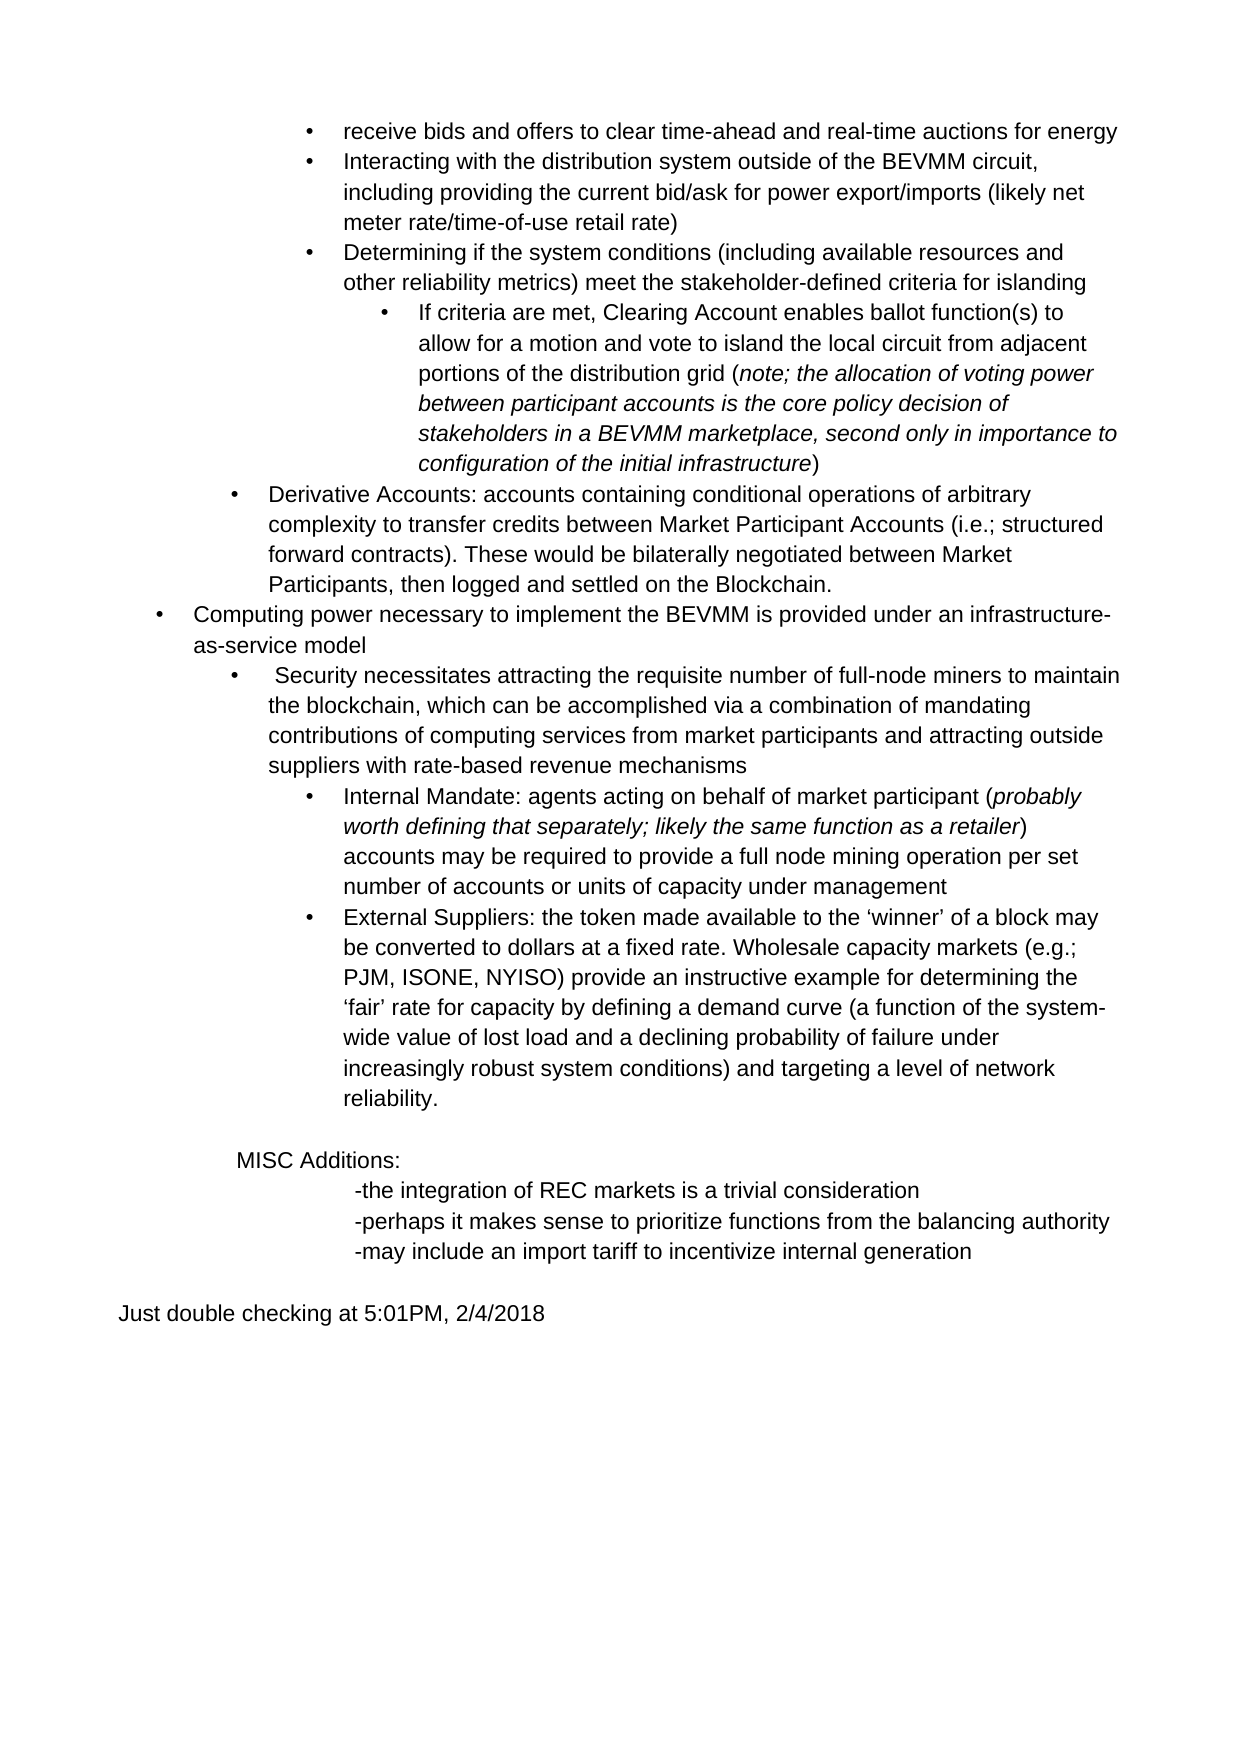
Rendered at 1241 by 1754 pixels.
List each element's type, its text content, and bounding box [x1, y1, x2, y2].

list receive bids and offers to clear time-ahead and real-time auctions for energy [306, 118, 1122, 144]
text -may include an import tariff to incentivize internal generation [118, 1238, 1122, 1264]
text -the integration of REC markets is a trivial consideration [118, 1177, 1122, 1204]
text Just double checking at 5:01PM, 2/4/2018 [118, 1300, 1122, 1327]
list Derivative Accounts: accounts containing conditional operations of arbitrary complexity to transfer credits between Market Participant Accounts (i.e.; structured forward contracts). These would be bilaterally negotiated between Market Participants, then logged and settled on the Blockchain. [231, 481, 1122, 598]
list If criteria are met, Clearing Account enables ballot function(s) to allow for a motion and vote to island the local circuit from adjacent portions of the distribution grid (note; the allocation of voting power between participant accounts is the core policy decision of stakeholders in a BEVMM marketplace, second only in importance to configuration of the initial infrastructure) [381, 299, 1122, 477]
list Computing power necessary to implement the BEVMM is provided under an infrastructure-as-service model [156, 601, 1122, 658]
list Security necessitates attracting the requisite number of full-node miners to maintain the blockchain, which can be accomplished via a combination of mandating contributions of computing services from market participants and attracting outside suppliers with rate-based revenue mechanisms [231, 662, 1122, 779]
text -perhaps it makes sense to prioritize functions from the balancing authority [118, 1208, 1122, 1234]
list External Suppliers: the token made available to the ‘winner’ of a block may be converted to dollars at a fixed rate. Wholesale capacity markets (e.g.; PJM, ISONE, NYISO) provide an instructive example for determining the ‘fair’ rate for capacity by defining a demand curve (a function of the system-wide value of lost load and a declining probability of failure under increasingly robust system conditions) and targeting a level of network reliability. [306, 903, 1122, 1111]
text MISC Additions: [118, 1147, 1122, 1173]
list Interacting with the distribution system outside of the BEVMM circuit, including providing the current bid/ask for power export/imports (likely net meter rate/time-of-use retail rate) [306, 148, 1122, 235]
list Determining if the system conditions (including available resources and other reliability metrics) meet the stakeholder-defined criteria for islanding [306, 239, 1122, 296]
list Internal Mandate: agents acting on behalf of market participant (probably worth defining that separately; likely the same function as a retailer) accounts may be required to provide a full node mining operation per set number of accounts or units of capacity under management [306, 783, 1122, 900]
